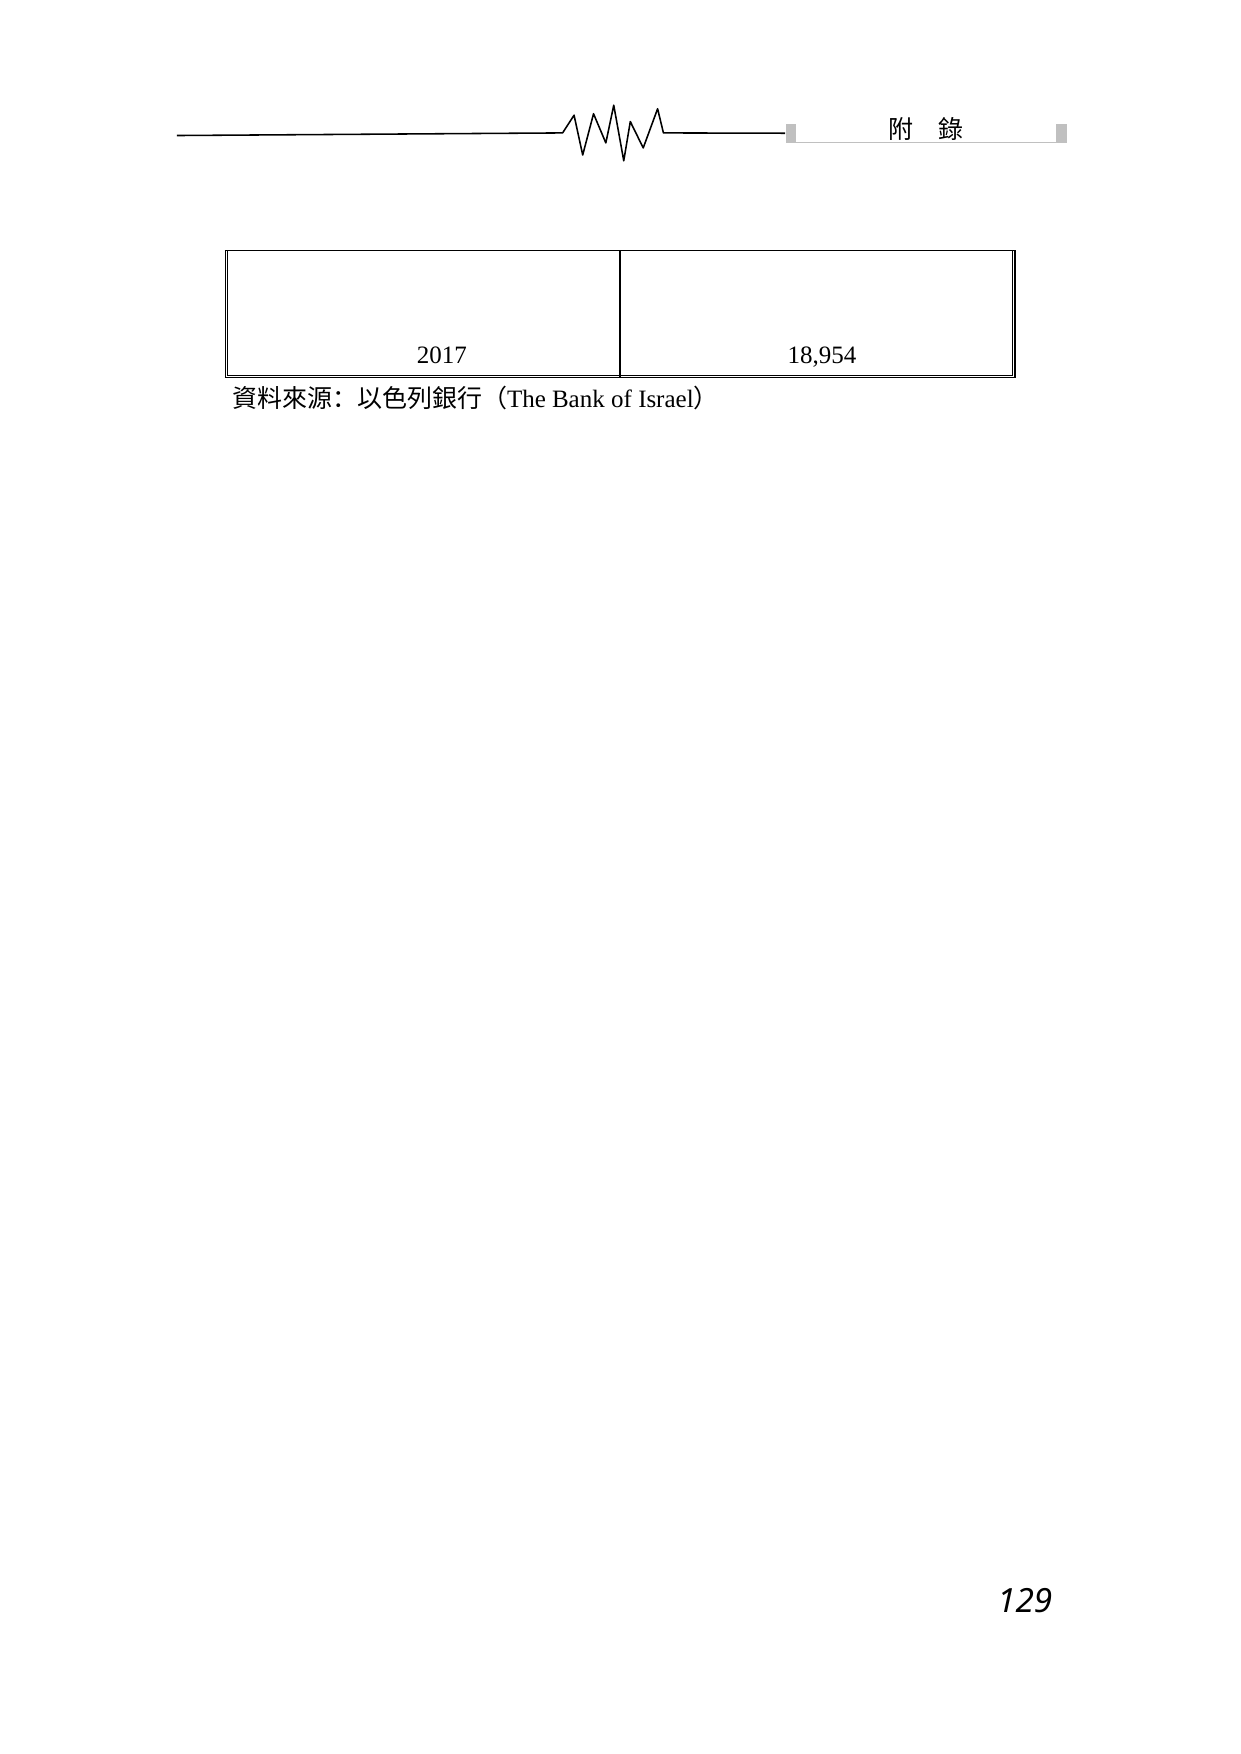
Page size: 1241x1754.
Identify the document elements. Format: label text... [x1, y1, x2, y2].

text 資料來源：以色列銀行（The Bank of Israel） [183, 378, 1058, 414]
table_cell 2017 [228, 251, 619, 375]
table_cell 18,954 [621, 251, 1012, 375]
